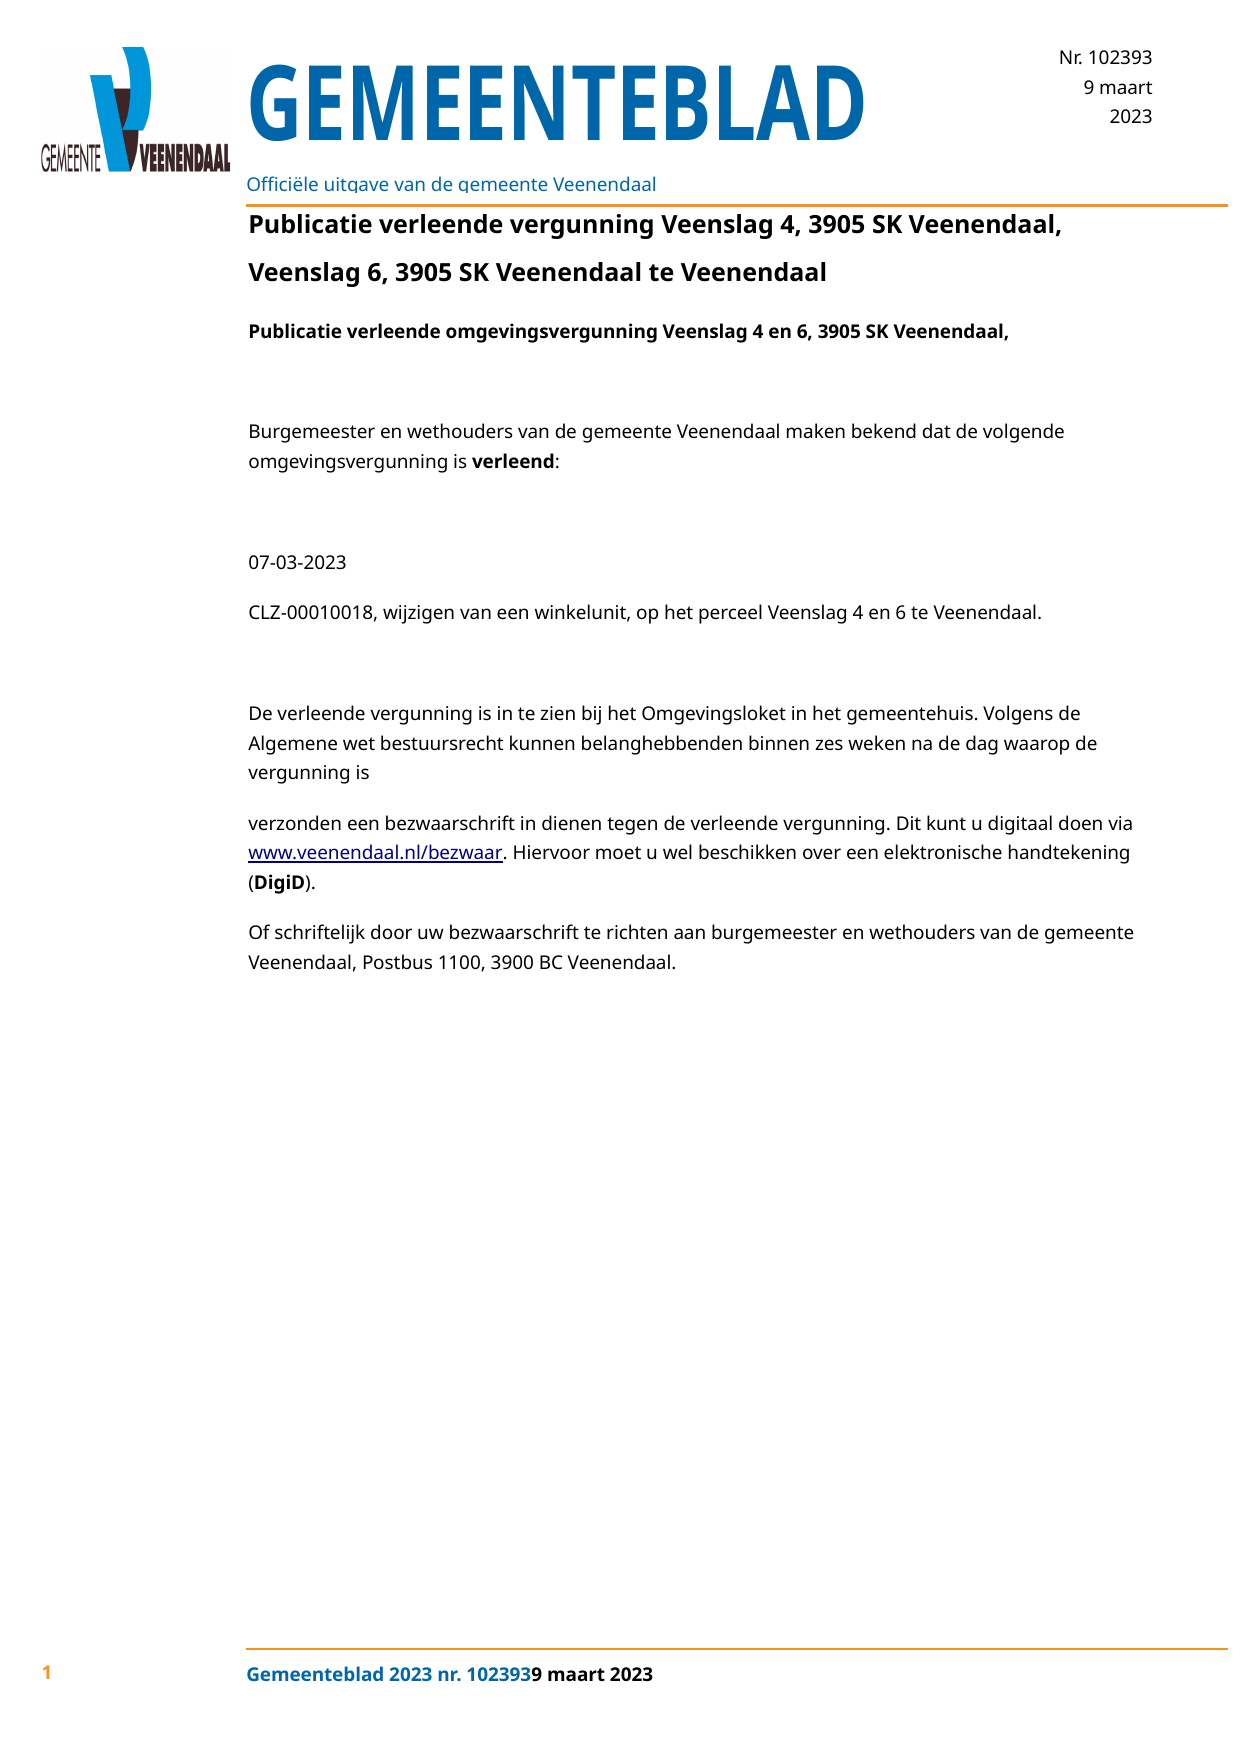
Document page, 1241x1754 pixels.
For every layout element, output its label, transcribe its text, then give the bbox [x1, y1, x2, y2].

picture [41, 47, 130, 172]
text CLZ-00010018, wijzigen van een winkelunit, op het perceel Veenslag 4 en 6 te Veenendaal. [248, 599, 1152, 625]
text Of schriftelijk door uw bezwaarschrift te richten aan burgemeester en wethouders van de gemeente Veenendaal, Postbus 1100, 3900 BC Veenendaal. [248, 919, 1152, 975]
text De verleende vergunning is in te zien bij het Omgevingsloket in het gemeentehuis. Volgens de Algemene wet bestuursrecht kunnen belanghebbenden binnen zes weken na de dag waarop de vergunning is [248, 700, 1152, 785]
picture [123, 47, 231, 172]
text 07-03-2023 [248, 549, 1152, 575]
text Burgemeester en wethouders van de gemeente Veenendaal maken bekend dat de volgende omgevingsvergunning is verleend: [248, 419, 1152, 474]
text Publicatie verleende vergunning Veenslag 4, 3905 SK Veenendaal, Veenslag 6, 3905 SK Veenendaal te Veenendaal [248, 207, 1152, 288]
text Publicatie verleende omgevingsvergunning Veenslag 4 en 6, 3905 SK Veenendaal, [248, 318, 1152, 344]
text verzonden een bezwaarschrift in dienen tegen de verleende vergunning. Dit kunt u digitaal doen via www.veenendaal.nl/bezwaar. Hiervoor moet u wel beschikken over een elektronische handtekening (DigiD). [248, 810, 1152, 895]
